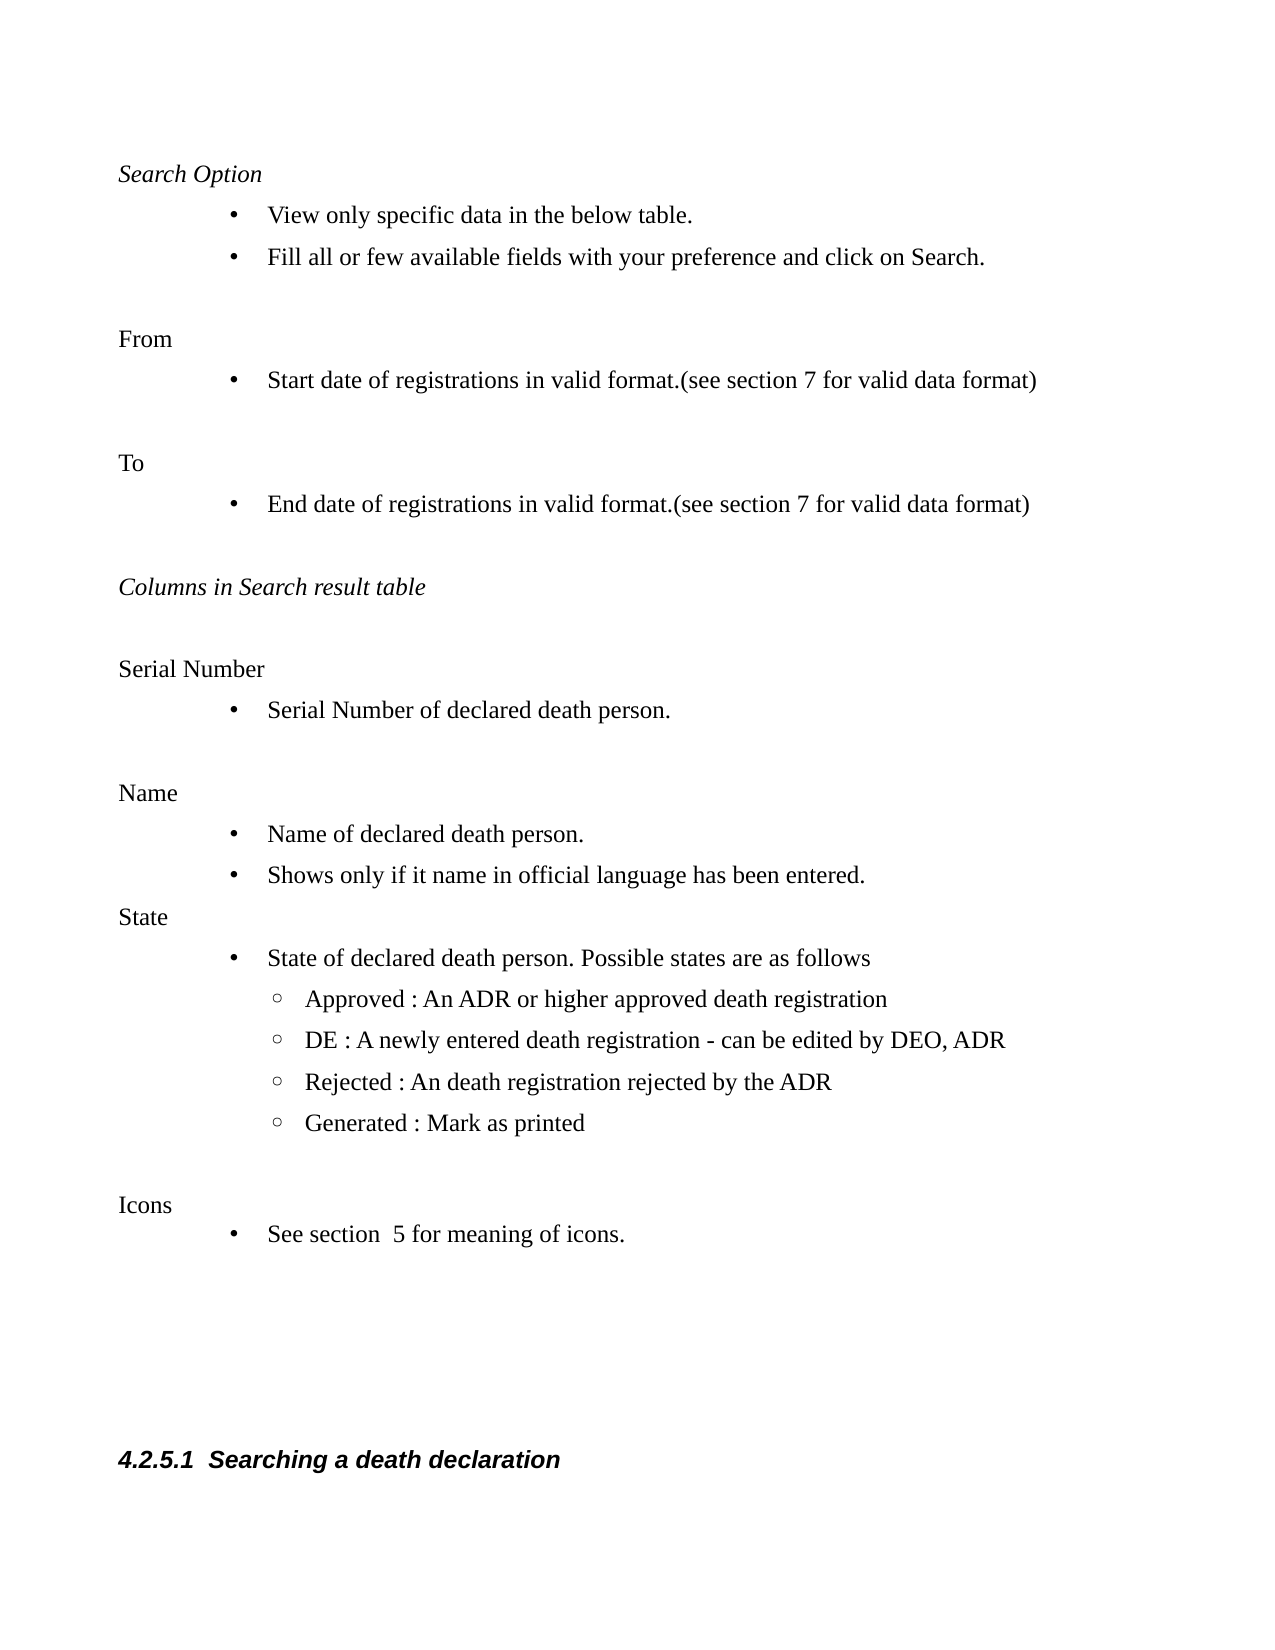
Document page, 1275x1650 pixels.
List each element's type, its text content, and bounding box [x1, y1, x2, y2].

list Fill all or few available fields with your preference and click on Search. [229, 242, 1157, 271]
list Serial Number of declared death person. [229, 696, 1157, 724]
list Approved : An ADR or higher approved death registration [267, 984, 1157, 1013]
list View only specific data in the below table. [229, 201, 1157, 229]
list See section 5 for meaning of icons. [229, 1219, 1157, 1248]
text Icons [118, 1191, 1157, 1219]
list Name of declared death person. [229, 819, 1157, 848]
text Serial Number [118, 654, 1157, 683]
text To [118, 448, 1157, 477]
list Generated : Mark as printed [267, 1108, 1157, 1137]
text Name [118, 778, 1157, 807]
text Search Option [118, 159, 1157, 188]
list Shows only if it name in official language has been entered. [229, 861, 1157, 889]
text State [118, 902, 1157, 931]
list DE : A newly entered death registration - can be edited by DEO, ADR [267, 1026, 1157, 1054]
list State of declared death person. Possible states are as follows [229, 943, 1157, 972]
text From [118, 324, 1157, 353]
text Columns in Search result table [118, 572, 1157, 601]
list Start date of registrations in valid format.(see section 7 for valid data format) [229, 366, 1157, 394]
list End date of registrations in valid format.(see section 7 for valid data format) [229, 489, 1157, 518]
list Rejected : An death registration rejected by the ADR [267, 1067, 1157, 1096]
subtitle Searching a death declaration [118, 1446, 1157, 1474]
